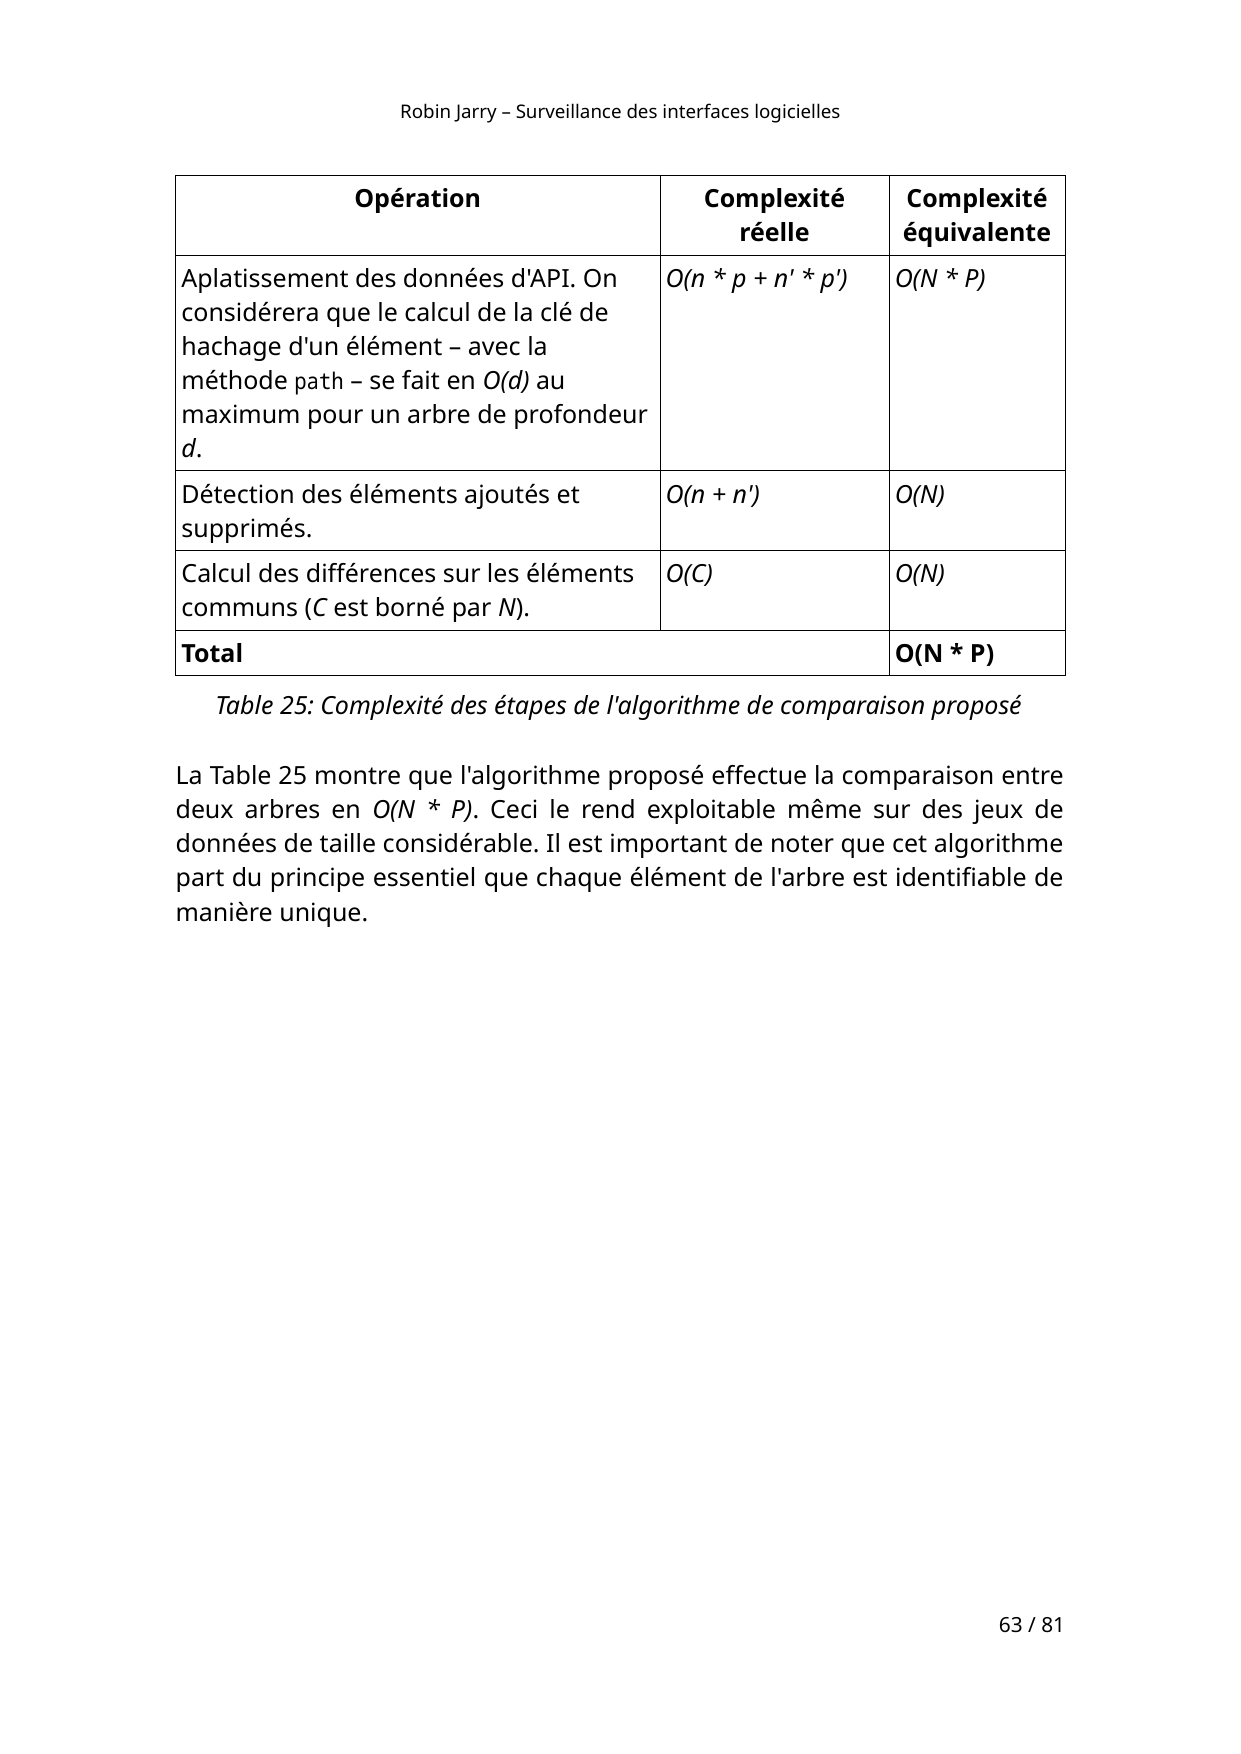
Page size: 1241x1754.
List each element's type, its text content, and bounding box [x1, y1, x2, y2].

table_header Complexité réelle [661, 176, 889, 254]
table_cell Total [176, 631, 889, 675]
table_header Complexité équivalente [890, 176, 1065, 254]
table_cell O(C) [661, 551, 889, 630]
table_cell O(N) [890, 471, 1065, 550]
text La Table 25 montre que l'algorithme proposé effectue la comparaison entre deux arbres en O(N * P). Ceci le rend exploitable même sur des jeux de données de taille considérable. Il est important de noter que cet algorithme part du principe essentiel que chaque élément de l'arbre est identifiable de manière unique. [175, 758, 1065, 928]
table_cell Aplatissement des données d'API. On considérera que le calcul de la clé de hachage d'un élément – avec la méthode path – se fait en O(d) au maximum pour un arbre de profondeur d. [176, 256, 660, 470]
table_cell Calcul des différences sur les éléments communs (C est borné par N). [176, 551, 660, 630]
table_cell O(n + n') [661, 471, 889, 550]
table_header Opération [176, 176, 660, 254]
text Table 25: Complexité des étapes de l'algorithme de comparaison proposé [175, 688, 1065, 722]
table_cell O(N * P) [890, 631, 1065, 675]
table_cell O(n * p + n' * p') [661, 256, 889, 470]
table_cell O(N * P) [890, 256, 1065, 470]
table_cell Détection des éléments ajoutés et supprimés. [176, 471, 660, 550]
table_cell O(N) [890, 551, 1065, 630]
